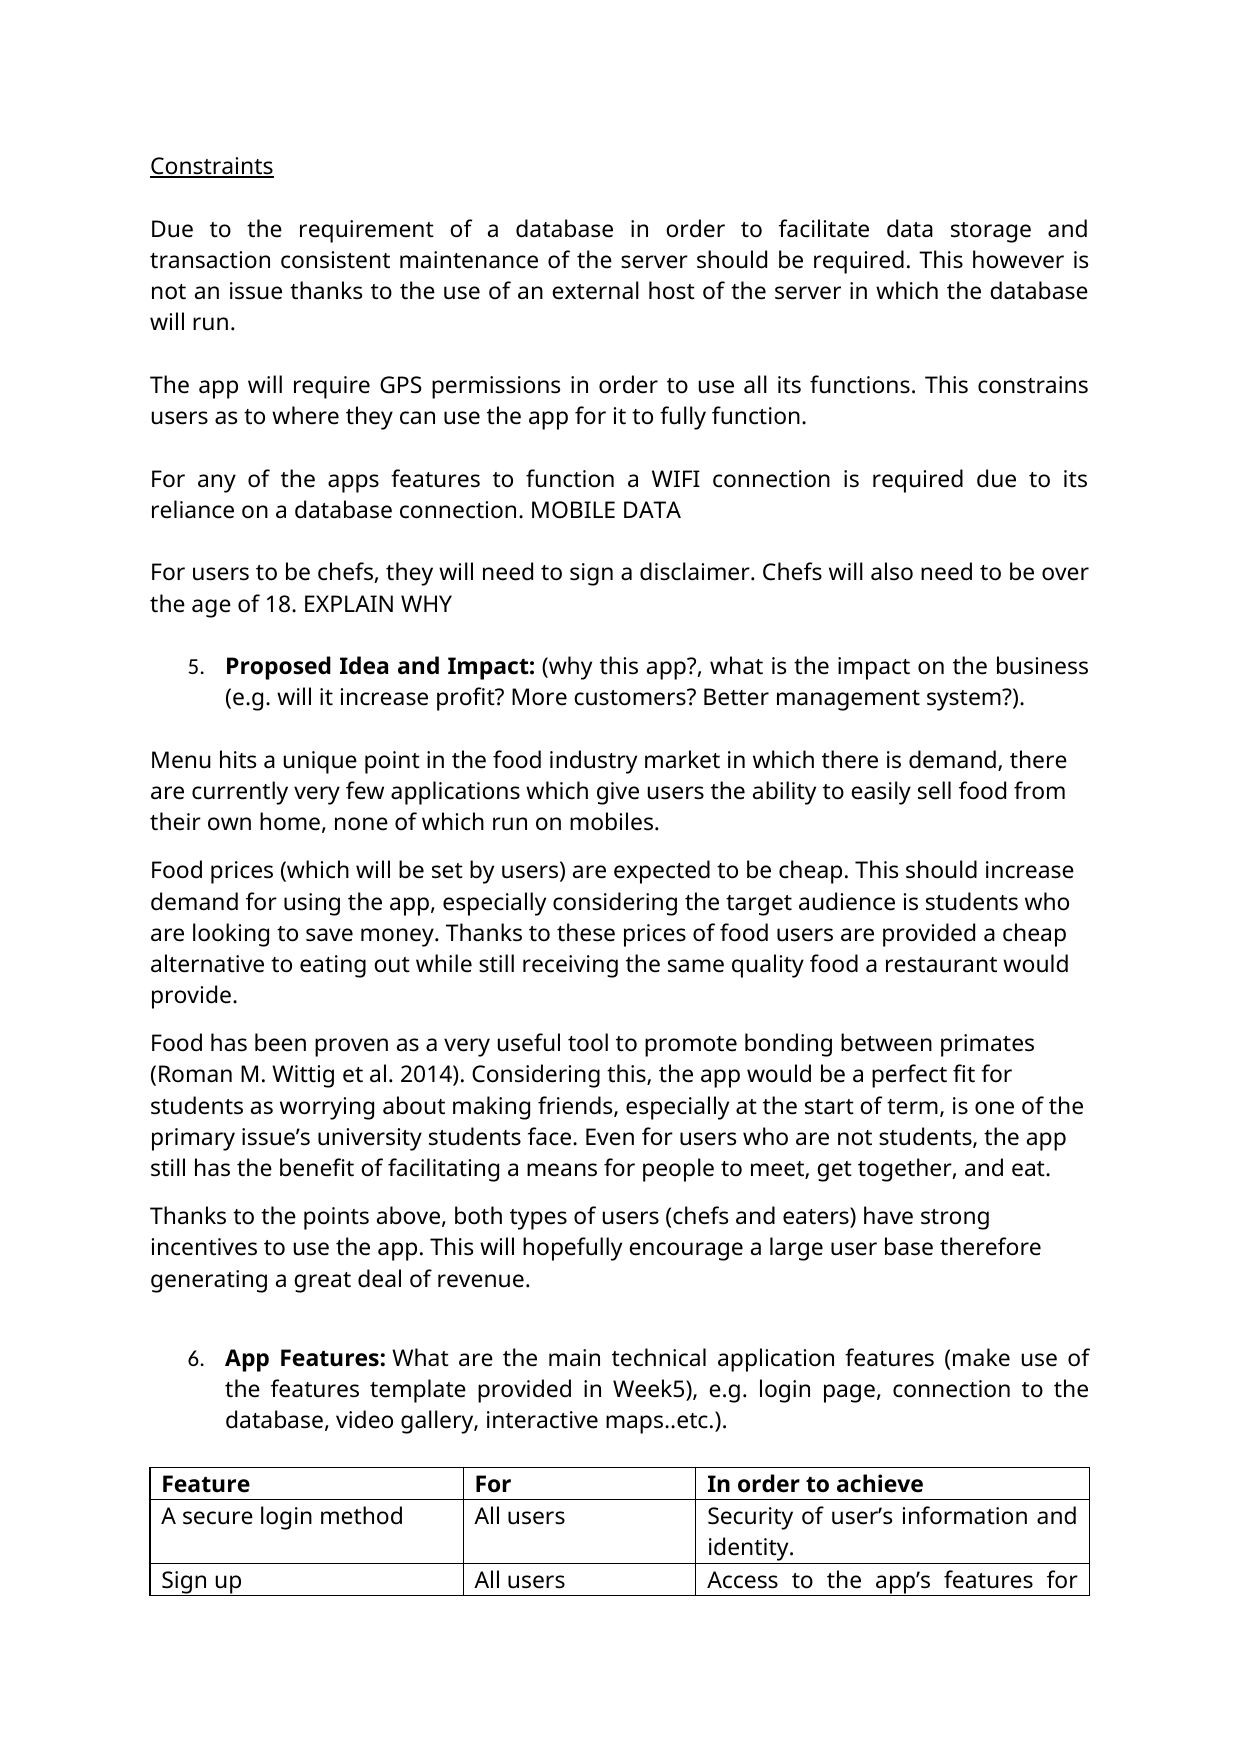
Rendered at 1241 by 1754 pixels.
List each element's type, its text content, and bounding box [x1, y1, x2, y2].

table_cell All users [464, 1564, 695, 1595]
text Due to the requirement of a database in order to facilitate data storage and transaction consistent maintenance of the server should be required. This however is not an issue thanks to the use of an external host of the server in which the database will run. [150, 212, 1090, 337]
text Thanks to the points above, both types of users (chefs and eaters) have strong incentives to use the app. This will hopefully encourage a large user base therefore generating a great deal of revenue. [150, 1200, 1090, 1294]
text Menu hits a unique point in the food industry market in which there is demand, there are currently very few applications which give users the ability to easily sell food from their own home, none of which run on mobiles. [150, 744, 1090, 837]
table_header In order to achieve [696, 1468, 1089, 1499]
list Proposed Idea and Impact: (why this app?, what is the impact on the business (e.g. will it increase profit? More customers? Better management system?). [187, 650, 1090, 712]
text Constraints [150, 150, 1090, 181]
text Food prices (which will be set by users) are expected to be cheap. This should increase demand for using the app, especially considering the target audience is students who are looking to save money. Thanks to these prices of food users are provided a cheap alternative to eating out while still receiving the same quality food a restaurant would provide. [150, 854, 1090, 1010]
table_cell Access to the app’s features for [696, 1564, 1089, 1595]
list App Features: What are the main technical application features (make use of the features template provided in Week5), e.g. login page, connection to the database, video gallery, interactive maps..etc.). [187, 1342, 1090, 1435]
text Food has been proven as a very useful tool to promote bonding between primates (Roman M. Wittig et al. 2014). Considering this, the app would be a perfect fit for students as worrying about making friends, especially at the start of term, is one of the primary issue’s university students face. Even for users who are not students, the app still has the benefit of facilitating a means for people to meet, get together, and eat. [150, 1027, 1090, 1183]
table_header Feature [151, 1468, 463, 1499]
table_cell Sign up [151, 1564, 463, 1595]
text For any of the apps features to function a WIFI connection is required due to its reliance on a database connection. MOBILE DATA [150, 462, 1090, 525]
table_cell Security of user’s information and identity. [696, 1500, 1089, 1562]
text The app will require GPS permissions in order to use all its functions. This constrains users as to where they can use the app for it to fully function. [150, 369, 1090, 431]
table_header For [464, 1468, 695, 1499]
text For users to be chefs, they will need to sign a disclaimer. Chefs will also need to be over the age of 18. EXPLAIN WHY [150, 556, 1090, 619]
table_cell All users [464, 1500, 695, 1562]
table_cell A secure login method [151, 1500, 463, 1562]
